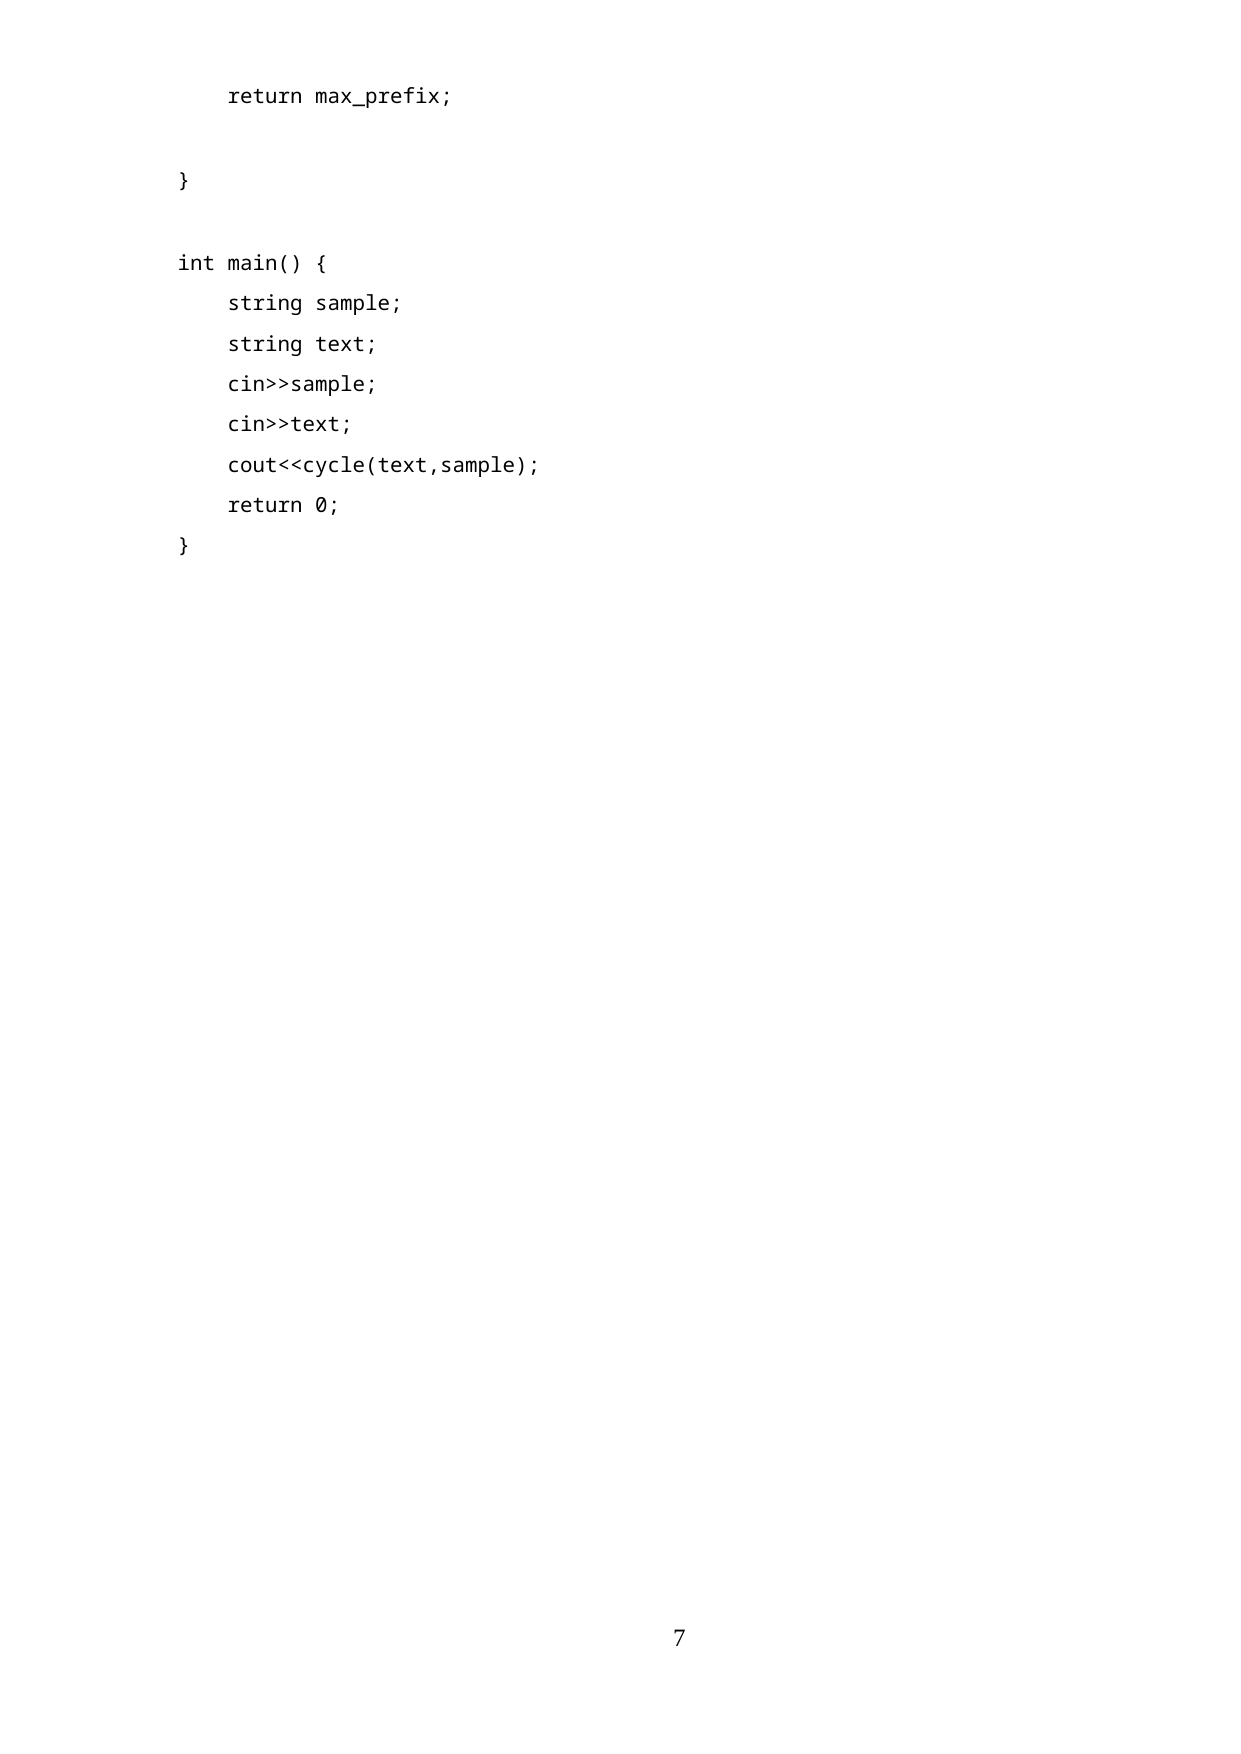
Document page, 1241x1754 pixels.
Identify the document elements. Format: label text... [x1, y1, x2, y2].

text string text; [177, 329, 1181, 357]
text cout<<cycle(text,sample); [177, 450, 1181, 478]
text return 0; [177, 490, 1181, 518]
text int main() { [177, 248, 1181, 277]
text } [177, 530, 1181, 559]
text return max_prefix; [177, 81, 1181, 110]
text } [177, 165, 1181, 193]
text cin>>text; [177, 409, 1181, 438]
text string sample; [177, 288, 1181, 317]
text cin>>sample; [177, 369, 1181, 398]
